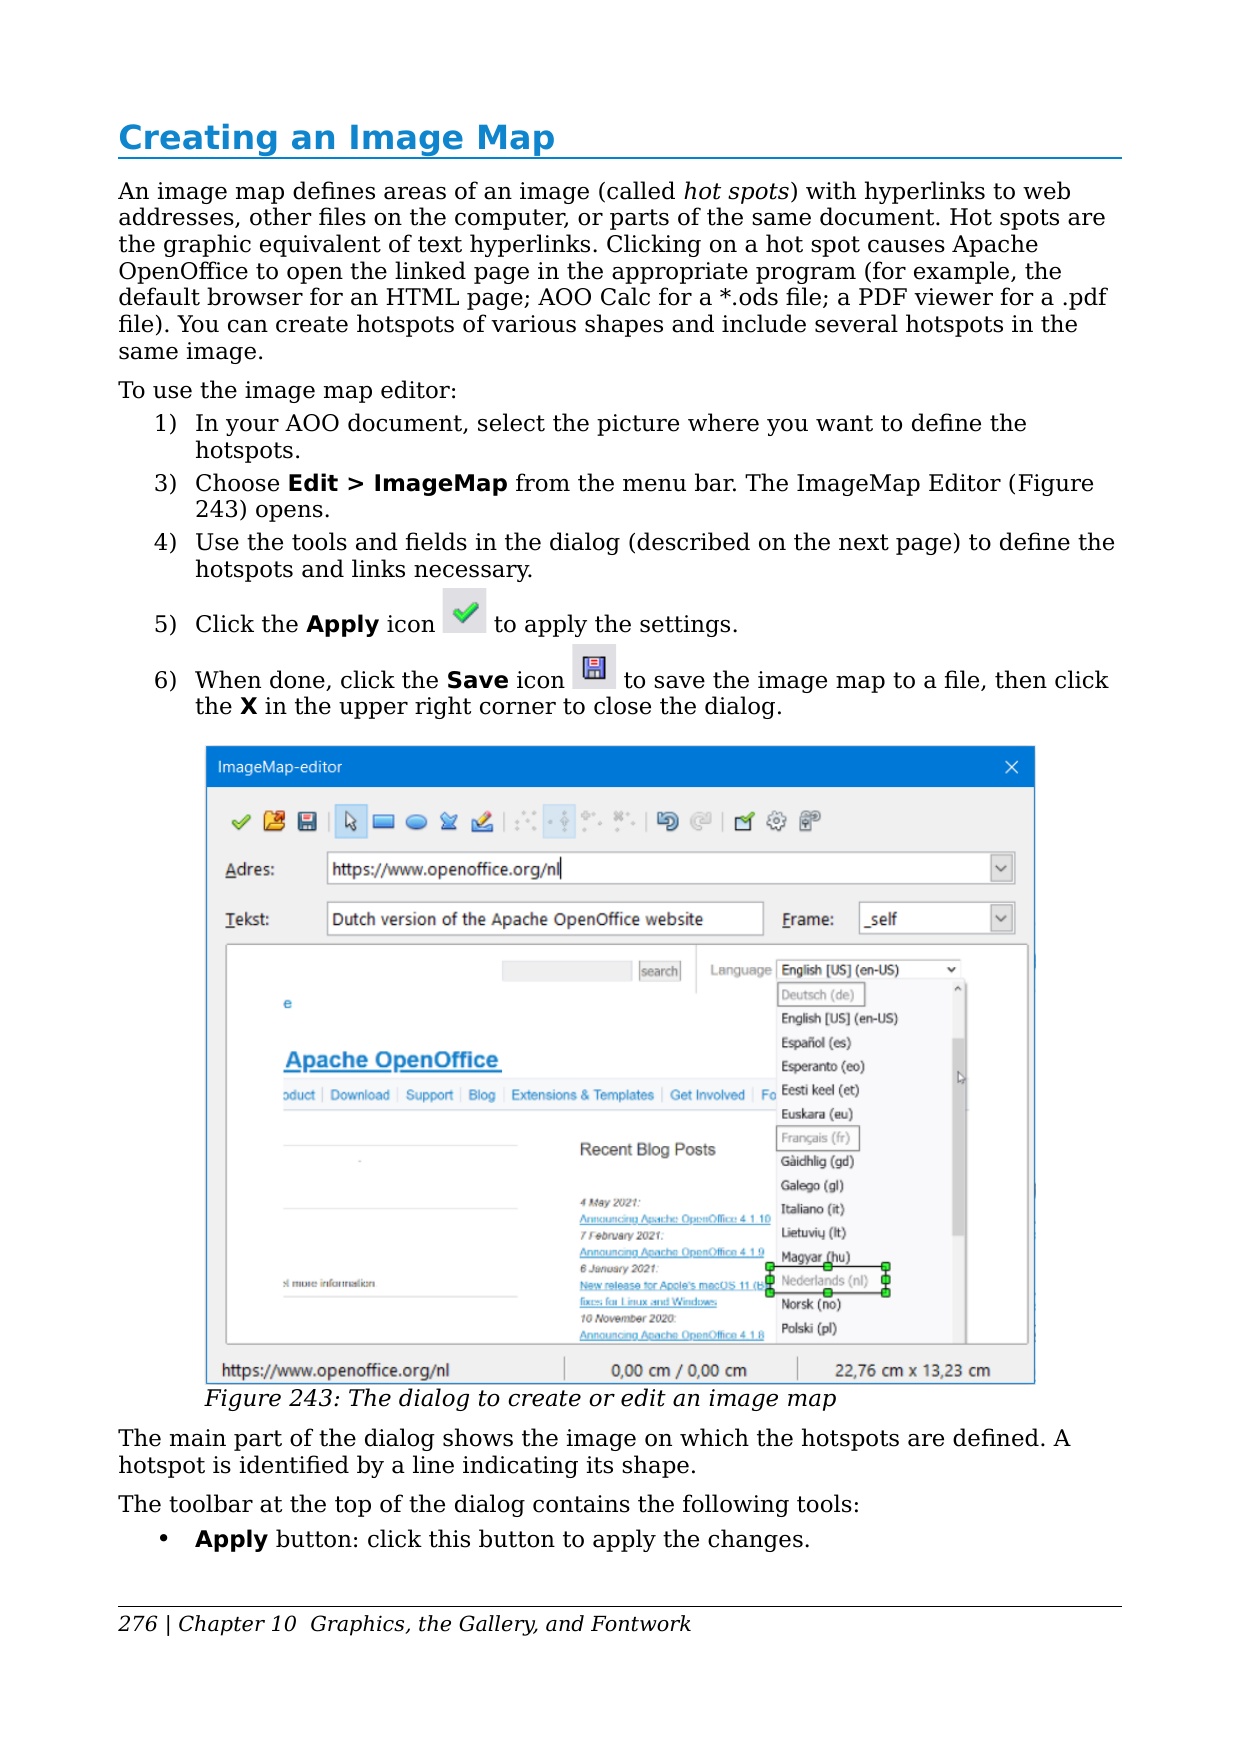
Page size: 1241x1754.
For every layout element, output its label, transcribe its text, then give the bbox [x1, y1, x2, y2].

list When done, click the Save icon to save the image map to a file, then click the X in the upper right corner to close the dialog. [177, 664, 1122, 720]
text An image map defines areas of an image (called hot spots) with hyperlinks to web addresses, other files on the computer, or parts of the same document. Hot spots are the graphic equivalent of text hyperlinks. Clicking on a hot spot causes Apache OpenOffice to open the linked page in the appropriate program (for example, the default browser for an HTML page; AOO Calc for a *.ods file; a PDF viewer for a .pdf file). You can create hotspots of various shapes and include several hotspots in the same image. [118, 178, 1122, 364]
text Figure 243: The dialog to create or edit an image map [204, 1385, 1036, 1411]
text The main part of the dialog shows the image on which the hotspots are defined. A hotspot is identified by a line indicating its shape. [118, 1425, 1122, 1478]
picture [442, 588, 487, 633]
picture [572, 644, 617, 689]
picture [204, 745, 1036, 1385]
list Apply button: click this button to apply the changes. [156, 1524, 1122, 1553]
subtitle Creating an Image Map [118, 118, 1122, 157]
list The toolbar at the top of the dialog contains the following tools: [118, 1491, 1122, 1518]
list To use the image map editor: [118, 377, 1122, 404]
list In your AOO document, select the picture where you want to define the hotspots. [177, 410, 1122, 463]
list Choose Edit > ImageMap from the menu bar. The ImageMap Editor (Figure 243) opens. [177, 470, 1122, 523]
list Click the Apply icon to apply the settings. [177, 608, 1122, 638]
list Use the tools and fields in the dialog (described on the next page) to define the hotspots and links necessary. [177, 529, 1122, 583]
